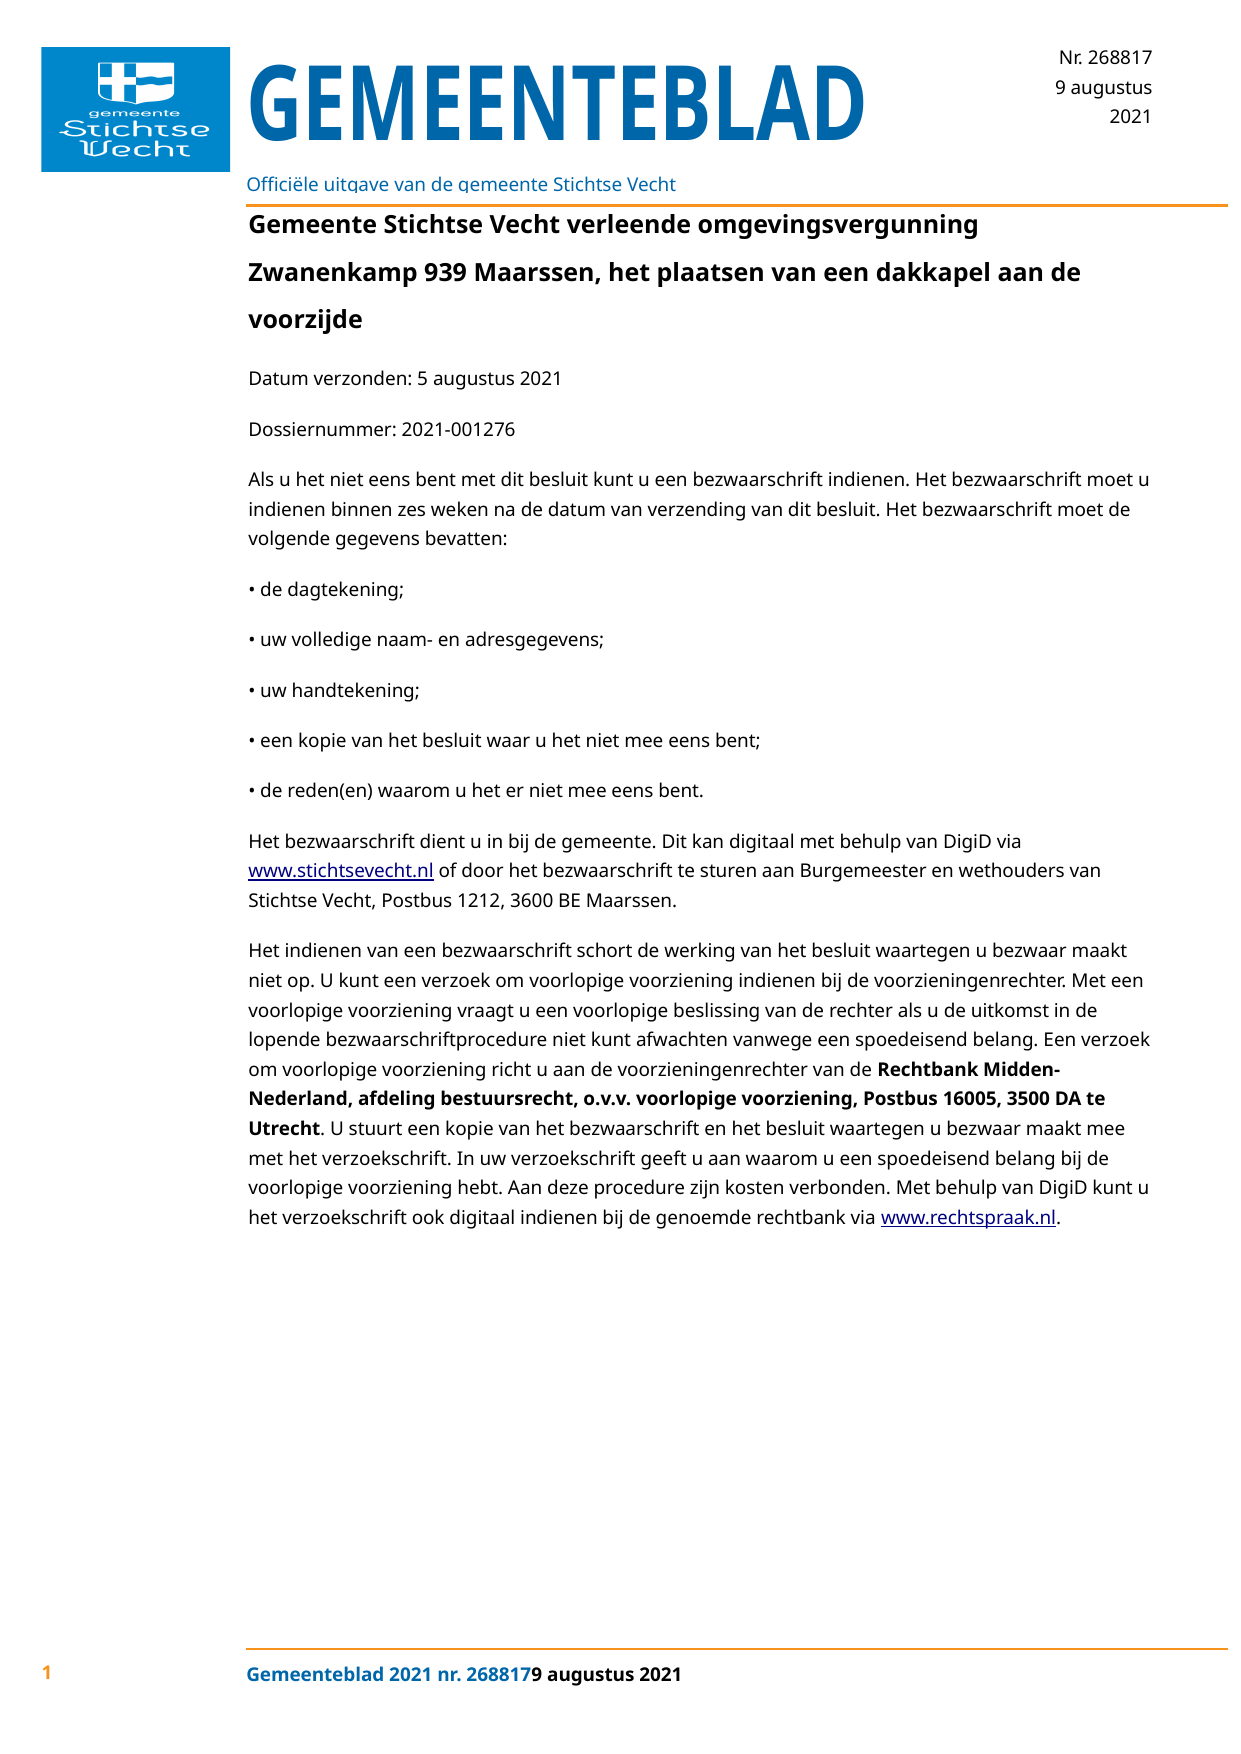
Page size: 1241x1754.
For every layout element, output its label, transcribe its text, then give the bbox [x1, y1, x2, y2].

text Dossiernummer: 2021-001276 [248, 416, 1152, 442]
text Het bezwaarschrift dient u in bij de gemeente. Dit kan digitaal met behulp van DigiD via www.stichtsevecht.nl of door het bezwaarschrift te sturen aan Burgemeester en wethouders van Stichtse Vecht, Postbus 1212, 3600 BE Maarssen. [248, 828, 1152, 913]
text • de reden(en) waarom u het er niet mee eens bent. [248, 778, 1152, 803]
picture [137, 63, 174, 103]
text • uw volledige naam- en adresgegevens; [248, 626, 1152, 652]
text Het indienen van een bezwaarschrift schort de werking van het besluit waartegen u bezwaar maakt niet op. U kunt een verzoek om voorlopige voorziening indienen bij de voorzieningenrechter. Met een voorlopige voorziening vraagt u een voorlopige beslissing van de rechter als u de uitkomst in de lopende bezwaarschriftprocedure niet kunt afwachten vanwege een spoedeisend belang. Een verzoek om voorlopige voorziening richt u aan de voorzieningenrechter van de Rechtbank Midden-Nederland, afdeling bestuursrecht, o.v.v. voorlopige voorziening, Postbus 16005, 3500 DA te Utrecht. U stuurt een kopie van het bezwaarschrift en het besluit waartegen u bezwaar maakt mee met het verzoekschrift. In uw verzoekschrift geeft u aan waarom u een spoedeisend belang bij de voorlopige voorziening hebt. Aan deze procedure zijn kosten verbonden. Met behulp van DigiD kunt u het verzoekschrift ook digitaal indienen bij de genoemde rechtbank via www.rechtspraak.nl. [248, 938, 1152, 1229]
text Gemeente Stichtse Vecht verleende omgevingsvergunning Zwanenkamp 939 Maarssen, het plaatsen van een dakkapel aan de voorzijde [248, 207, 1152, 336]
picture [99, 63, 135, 101]
text • uw handtekening; [248, 677, 1152, 702]
text • de dagtekening; [248, 576, 1152, 602]
text Datum verzonden: 5 augustus 2021 [248, 366, 1152, 391]
text Als u het niet eens bent met dit besluit kunt u een bezwaarschrift indienen. Het bezwaarschrift moet u indienen binnen zes weken na de datum van verzending van dit besluit. Het bezwaarschrift moet de volgende gegevens bevatten: [248, 466, 1152, 551]
text • een kopie van het besluit waar u het niet mee eens bent; [248, 727, 1152, 753]
